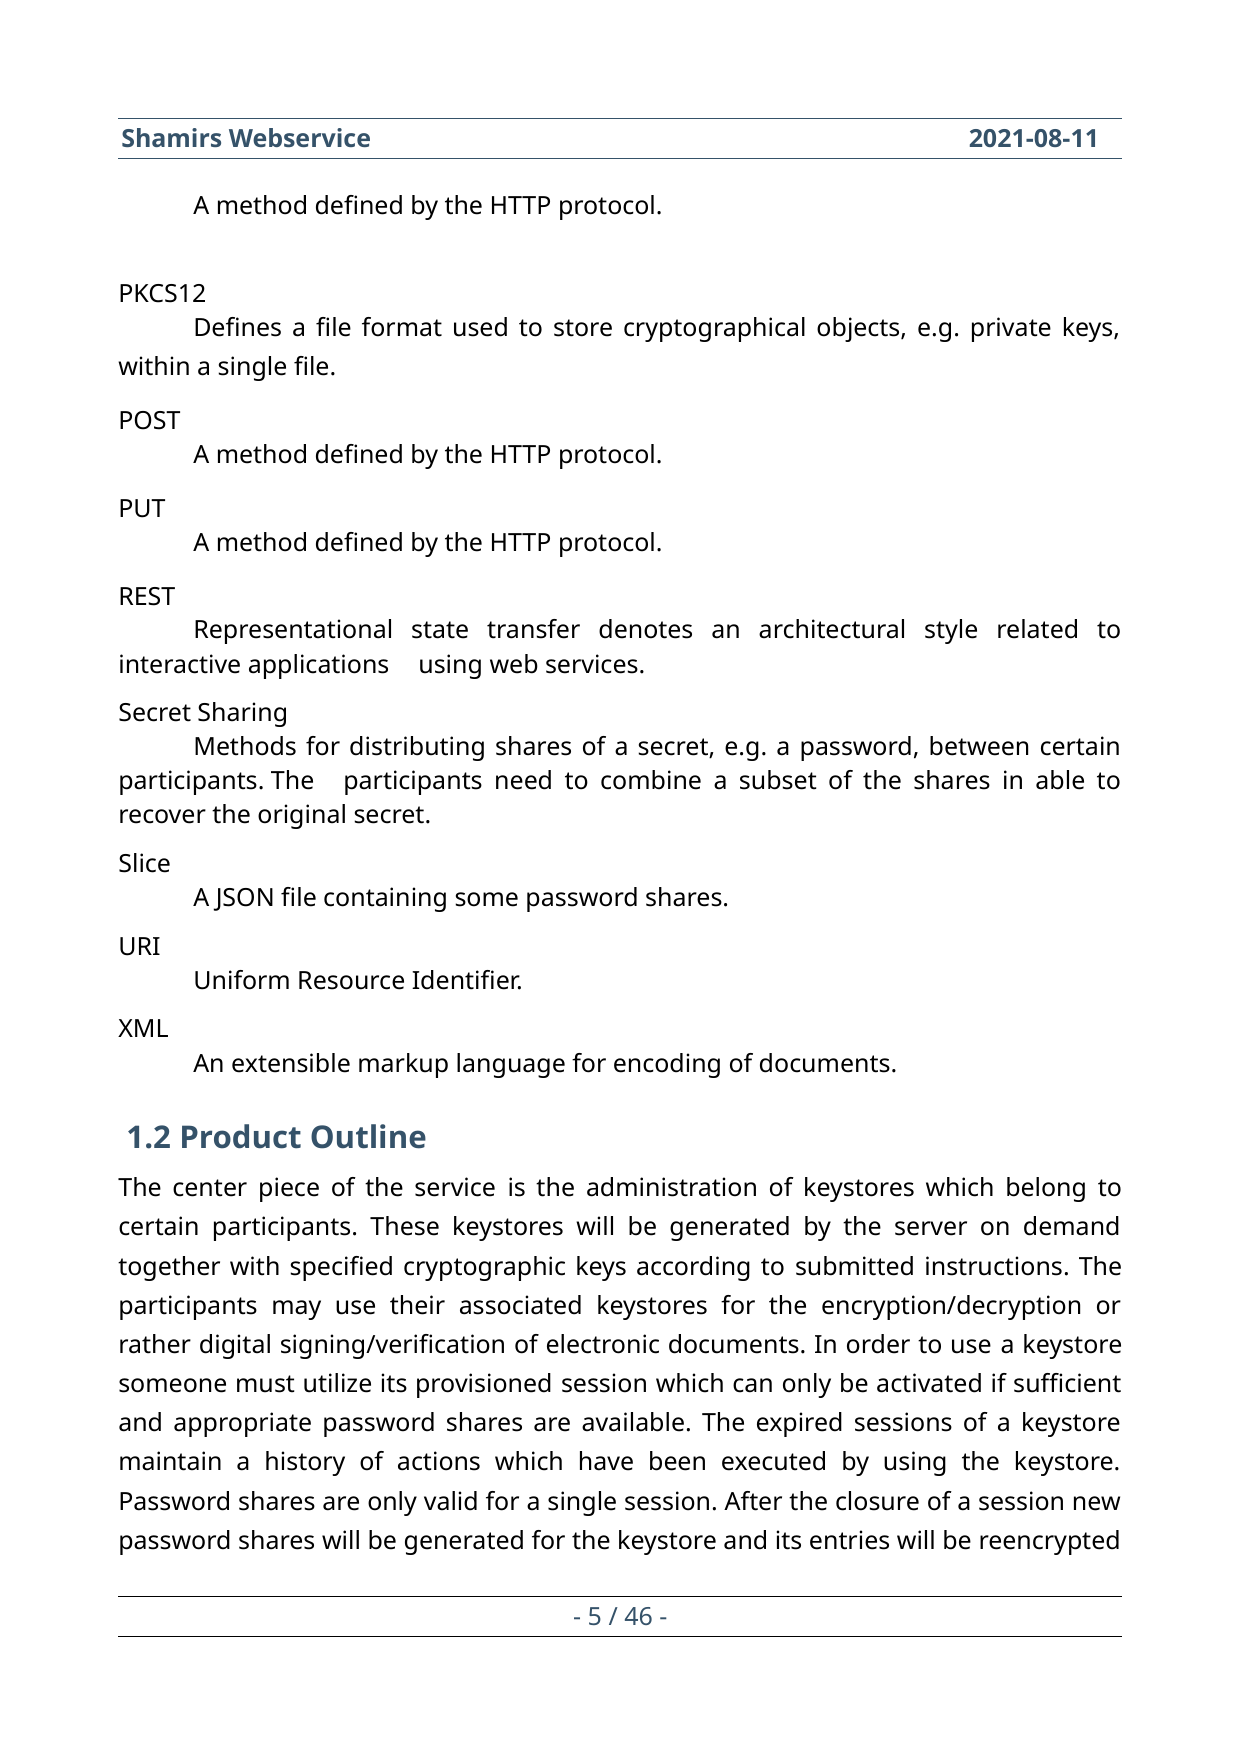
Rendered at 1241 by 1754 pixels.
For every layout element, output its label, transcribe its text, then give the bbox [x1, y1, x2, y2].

text A method defined by the HTTP protocol. [118, 437, 1122, 471]
text PKCS12 [118, 276, 1122, 309]
text Defines a file format used to store cryptographical objects, e.g. private keys, within a single file. [118, 309, 1122, 383]
text A method defined by the HTTP protocol. [118, 188, 1122, 222]
text XML [118, 1011, 1122, 1045]
text POST [118, 402, 1122, 437]
text Slice [118, 846, 1122, 880]
text An extensible markup language for encoding of documents. [118, 1045, 1122, 1079]
text A method defined by the HTTP protocol. [118, 524, 1122, 558]
text Representational state transfer denotes an architectural style related to interactive applications using web services. [118, 612, 1122, 680]
text A JSON file containing some password shares. [118, 880, 1122, 914]
text Secret Sharing [118, 695, 1122, 729]
text The center piece of the service is the administration of keystores which belong to certain participants. These keystores will be generated by the server on demand together with specified cryptographic keys according to submitted instructions. The participants may use their associated keystores for the encryption/decryption or rather digital signing/verification of electronic documents. In order to use a keystore someone must utilize its provisioned session which can only be activated if sufficient and appropriate password shares are available. The expired sessions of a keystore maintain a history of actions which have been executed by using the keystore. Password shares are only valid for a single session. After the closure of a session new password shares will be generated for the keystore and its entries will be reencrypted [118, 1170, 1122, 1556]
text URI [118, 928, 1122, 962]
text REST [118, 578, 1122, 612]
text PUT [118, 490, 1122, 524]
text Uniform Resource Identifier. [118, 962, 1122, 997]
text Methods for distributing shares of a secret, e.g. a password, between certain participants. The participants need to combine a subset of the shares in able to recover the original secret. [118, 729, 1122, 831]
subtitle Product Outline [118, 1115, 1122, 1157]
